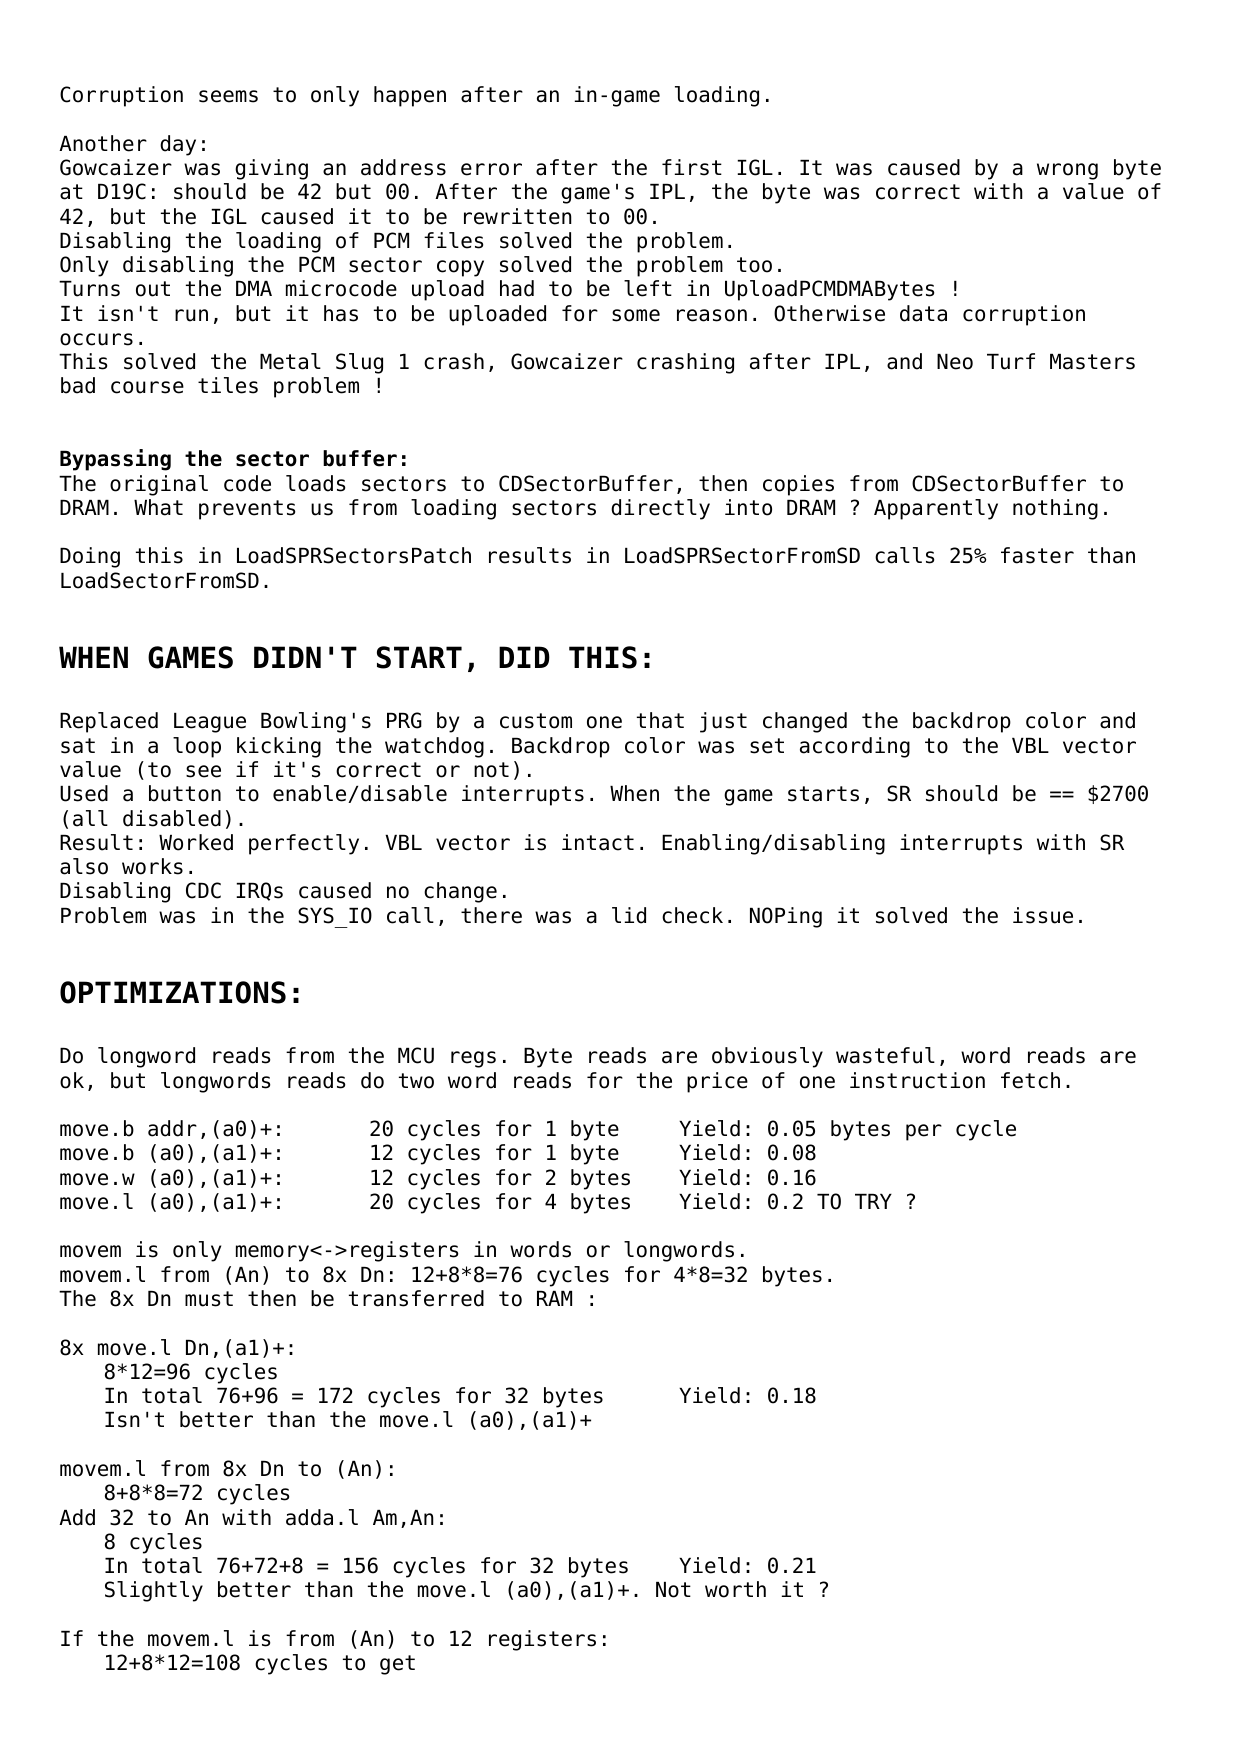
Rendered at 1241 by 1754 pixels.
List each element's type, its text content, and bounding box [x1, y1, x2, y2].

text Doing this in LoadSPRSectorsPatch results in LoadSPRSectorFromSD calls 25% faster than LoadSectorFromSD. [59, 544, 1181, 593]
text 8+8*8=72 cycles [59, 1481, 1181, 1506]
text OPTIMIZATIONS: [59, 976, 1181, 1010]
text WHEN GAMES DIDN'T START, DID THIS: [59, 642, 1181, 676]
text Isn't better than the move.l (a0),(a1)+ [59, 1408, 1181, 1433]
text movem is only memory<->registers in words or longwords. [59, 1238, 1181, 1263]
text Disabling the loading of PCM files solved the problem. [59, 229, 1181, 253]
text Add 32 to An with adda.l Am,An: [59, 1506, 1181, 1530]
text If the movem.l is from (An) to 12 registers: [59, 1627, 1181, 1651]
text Replaced League Bowling's PRG by a custom one that just changed the backdrop color and sat in a loop kicking the watchdog. Backdrop color was set according to the VBL vector value (to see if it's correct or not). [59, 709, 1181, 782]
text 8*12=96 cycles [59, 1360, 1181, 1384]
text Do longword reads from the MCU regs. Byte reads are obviously wasteful, word reads are ok, but longwords reads do two word reads for the price of one instruction fetch. [59, 1044, 1181, 1093]
text Problem was in the SYS_IO call, there was a lid check. NOPing it solved the issue. [59, 904, 1181, 928]
text The original code loads sectors to CDSectorBuffer, then copies from CDSectorBuffer to DRAM. What prevents us from loading sectors directly into DRAM ? Apparently nothing. [59, 472, 1181, 520]
text In total 76+72+8 = 156 cycles for 32 bytes Yield: 0.21 [59, 1554, 1181, 1578]
text 8x move.l Dn,(a1)+: [59, 1336, 1181, 1360]
text Used a button to enable/disable interrupts. When the game starts, SR should be == $2700 (all disabled). [59, 782, 1181, 831]
text move.b addr,(a0)+: 20 cycles for 1 byte Yield: 0.05 bytes per cycle [59, 1117, 1181, 1141]
text Gowcaizer was giving an address error after the first IGL. It was caused by a wrong byte at D19C: should be 42 but 00. After the game's IPL, the byte was correct with a value of 42, but the IGL caused it to be rewritten to 00. [59, 156, 1181, 229]
text move.l (a0),(a1)+: 20 cycles for 4 bytes Yield: 0.2 TO TRY ? [59, 1190, 1181, 1214]
text movem.l from (An) to 8x Dn: 12+8*8=76 cycles for 4*8=32 bytes. [59, 1263, 1181, 1287]
text Turns out the DMA microcode upload had to be left in UploadPCMDMABytes ! It isn't run, but it has to be uploaded for some reason. Otherwise data corruption occurs. [59, 277, 1181, 350]
text Slightly better than the move.l (a0),(a1)+. Not worth it ? [59, 1578, 1181, 1603]
text 8 cycles [59, 1530, 1181, 1554]
text Disabling CDC IRQs caused no change. [59, 879, 1181, 904]
text movem.l from 8x Dn to (An): [59, 1457, 1181, 1481]
text move.b (a0),(a1)+: 12 cycles for 1 byte Yield: 0.08 [59, 1141, 1181, 1166]
text Result: Worked perfectly. VBL vector is intact. Enabling/disabling interrupts with SR also works. [59, 831, 1181, 879]
text Bypassing the sector buffer: [59, 447, 1181, 472]
text This solved the Metal Slug 1 crash, Gowcaizer crashing after IPL, and Neo Turf Masters bad course tiles problem ! [59, 350, 1181, 399]
text In total 76+96 = 172 cycles for 32 bytes Yield: 0.18 [59, 1384, 1181, 1408]
text 12+8*12=108 cycles to get [59, 1651, 1181, 1675]
text Only disabling the PCM sector copy solved the problem too. [59, 253, 1181, 277]
text Another day: [59, 132, 1181, 156]
text The 8x Dn must then be transferred to RAM : [59, 1287, 1181, 1311]
text Corruption seems to only happen after an in-game loading. [59, 83, 1181, 108]
text move.w (a0),(a1)+: 12 cycles for 2 bytes Yield: 0.16 [59, 1166, 1181, 1190]
